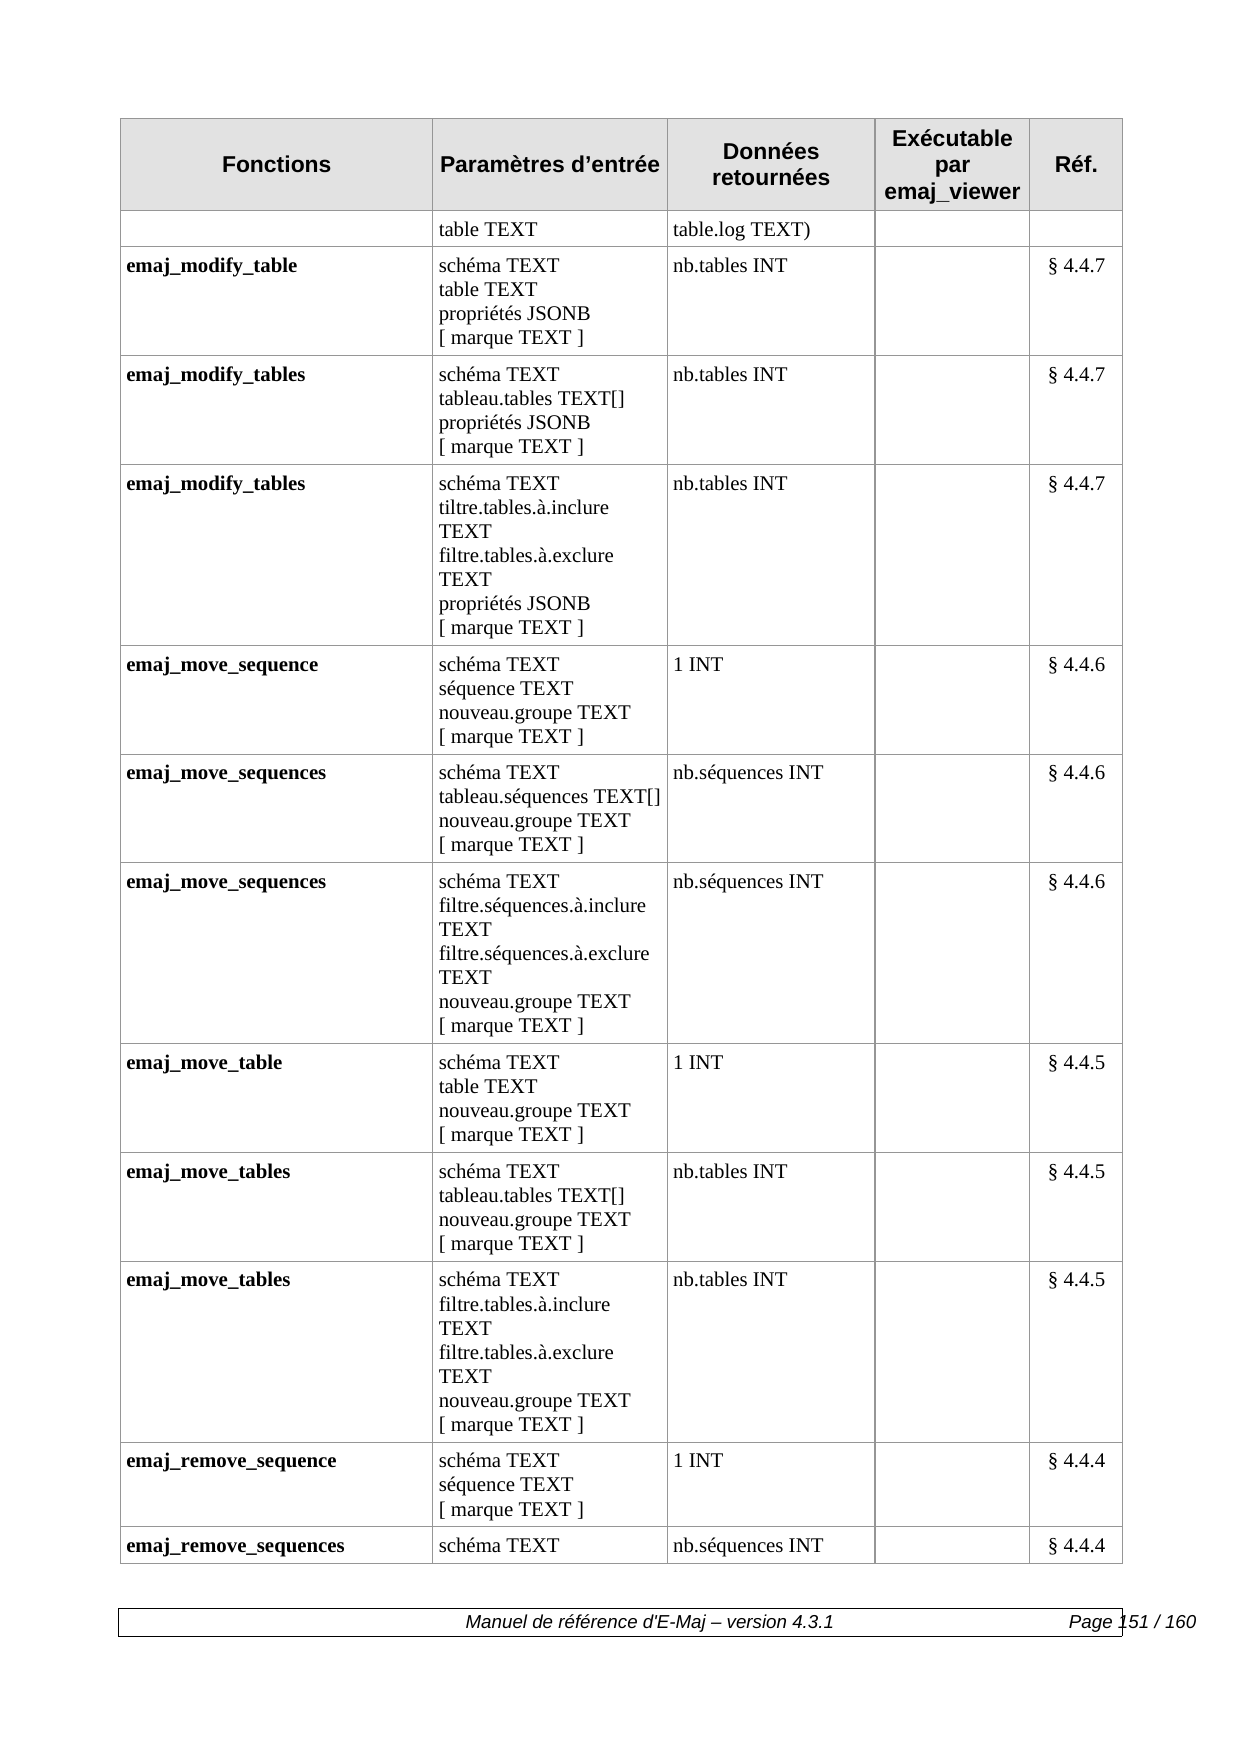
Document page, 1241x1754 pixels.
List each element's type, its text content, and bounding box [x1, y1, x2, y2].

table_cell § 4.4.7 [1030, 356, 1122, 464]
table_header Exécutable par emaj_viewer [876, 119, 1029, 210]
table_cell [876, 465, 1029, 645]
table_cell § 4.4.6 [1030, 863, 1122, 1043]
table_cell emaj_modify_tables [121, 465, 432, 645]
table_cell emaj_move_sequences [121, 755, 432, 862]
table_cell § 4.4.6 [1030, 646, 1122, 753]
table_cell schéma TEXT séquence TEXT [ marque TEXT ] [433, 1443, 667, 1526]
table_cell emaj_modify_tables [121, 356, 432, 464]
table_cell 1 INT [668, 1044, 874, 1152]
table_cell nb.tables INT [668, 1153, 874, 1261]
table_cell § 4.4.5 [1030, 1044, 1122, 1152]
table_cell [1030, 211, 1122, 246]
table_cell emaj_move_sequences [121, 863, 432, 1043]
table_cell emaj_move_sequence [121, 646, 432, 753]
table_cell nb.tables INT [668, 247, 874, 355]
table_cell nb.tables INT [668, 1262, 874, 1442]
table_cell [876, 247, 1029, 355]
table_cell § 4.4.4 [1030, 1443, 1122, 1526]
table_cell [876, 755, 1029, 862]
table_cell [876, 1443, 1029, 1526]
table_cell schéma TEXT séquence TEXT nouveau.groupe TEXT [ marque TEXT ] [433, 646, 667, 753]
table_cell § 4.4.4 [1030, 1527, 1122, 1563]
table_cell schéma TEXT tableau.séquences TEXT[] nouveau.groupe TEXT [ marque TEXT ] [433, 755, 667, 862]
table_cell [876, 1153, 1029, 1261]
table_cell nb.tables INT [668, 356, 874, 464]
table_cell [876, 1527, 1029, 1563]
table_cell [876, 1044, 1029, 1152]
table_cell schéma TEXT filtre.tables.à.inclure TEXT filtre.tables.à.exclure TEXT nouveau.groupe TEXT [ marque TEXT ] [433, 1262, 667, 1442]
table_cell schéma TEXT table TEXT nouveau.groupe TEXT [ marque TEXT ] [433, 1044, 667, 1152]
table_cell schéma TEXT table TEXT propriétés JSONB [ marque TEXT ] [433, 247, 667, 355]
table_cell § 4.4.5 [1030, 1153, 1122, 1261]
table_cell emaj_move_tables [121, 1153, 432, 1261]
table_cell [876, 863, 1029, 1043]
table_cell nb.séquences INT [668, 863, 874, 1043]
table_header Données retournées [668, 119, 874, 210]
table_cell schéma TEXT tableau.tables TEXT[] propriétés JSONB [ marque TEXT ] [433, 356, 667, 464]
table_cell [876, 211, 1029, 246]
table_cell schéma TEXT tiltre.tables.à.inclure TEXT filtre.tables.à.exclure TEXT propriétés JSONB [ marque TEXT ] [433, 465, 667, 645]
table_cell schéma TEXT filtre.séquences.à.inclure TEXT filtre.séquences.à.exclure TEXT nouveau.groupe TEXT [ marque TEXT ] [433, 863, 667, 1043]
table_cell table.log TEXT) [668, 211, 874, 246]
table_header Paramètres d’entrée [433, 119, 667, 210]
table_cell nb.séquences INT [668, 1527, 874, 1563]
table_cell nb.tables INT [668, 465, 874, 645]
table_header Fonctions [121, 119, 432, 210]
table_cell table TEXT [433, 211, 667, 246]
table_cell 1 INT [668, 646, 874, 753]
table_cell emaj_remove_sequences [121, 1527, 432, 1563]
table_cell § 4.4.7 [1030, 465, 1122, 645]
table_cell § 4.4.5 [1030, 1262, 1122, 1442]
table_cell [121, 211, 432, 246]
table_cell [876, 356, 1029, 464]
table_cell emaj_move_tables [121, 1262, 432, 1442]
table_cell emaj_remove_sequence [121, 1443, 432, 1526]
table_cell schéma TEXT [433, 1527, 667, 1563]
table_cell nb.séquences INT [668, 755, 874, 862]
table_cell [876, 1262, 1029, 1442]
table_cell schéma TEXT tableau.tables TEXT[] nouveau.groupe TEXT [ marque TEXT ] [433, 1153, 667, 1261]
table_header Réf. [1030, 119, 1122, 210]
table_cell [876, 646, 1029, 753]
table_cell § 4.4.7 [1030, 247, 1122, 355]
table_cell § 4.4.6 [1030, 755, 1122, 862]
table_cell 1 INT [668, 1443, 874, 1526]
table_cell emaj_move_table [121, 1044, 432, 1152]
table_cell emaj_modify_table [121, 247, 432, 355]
